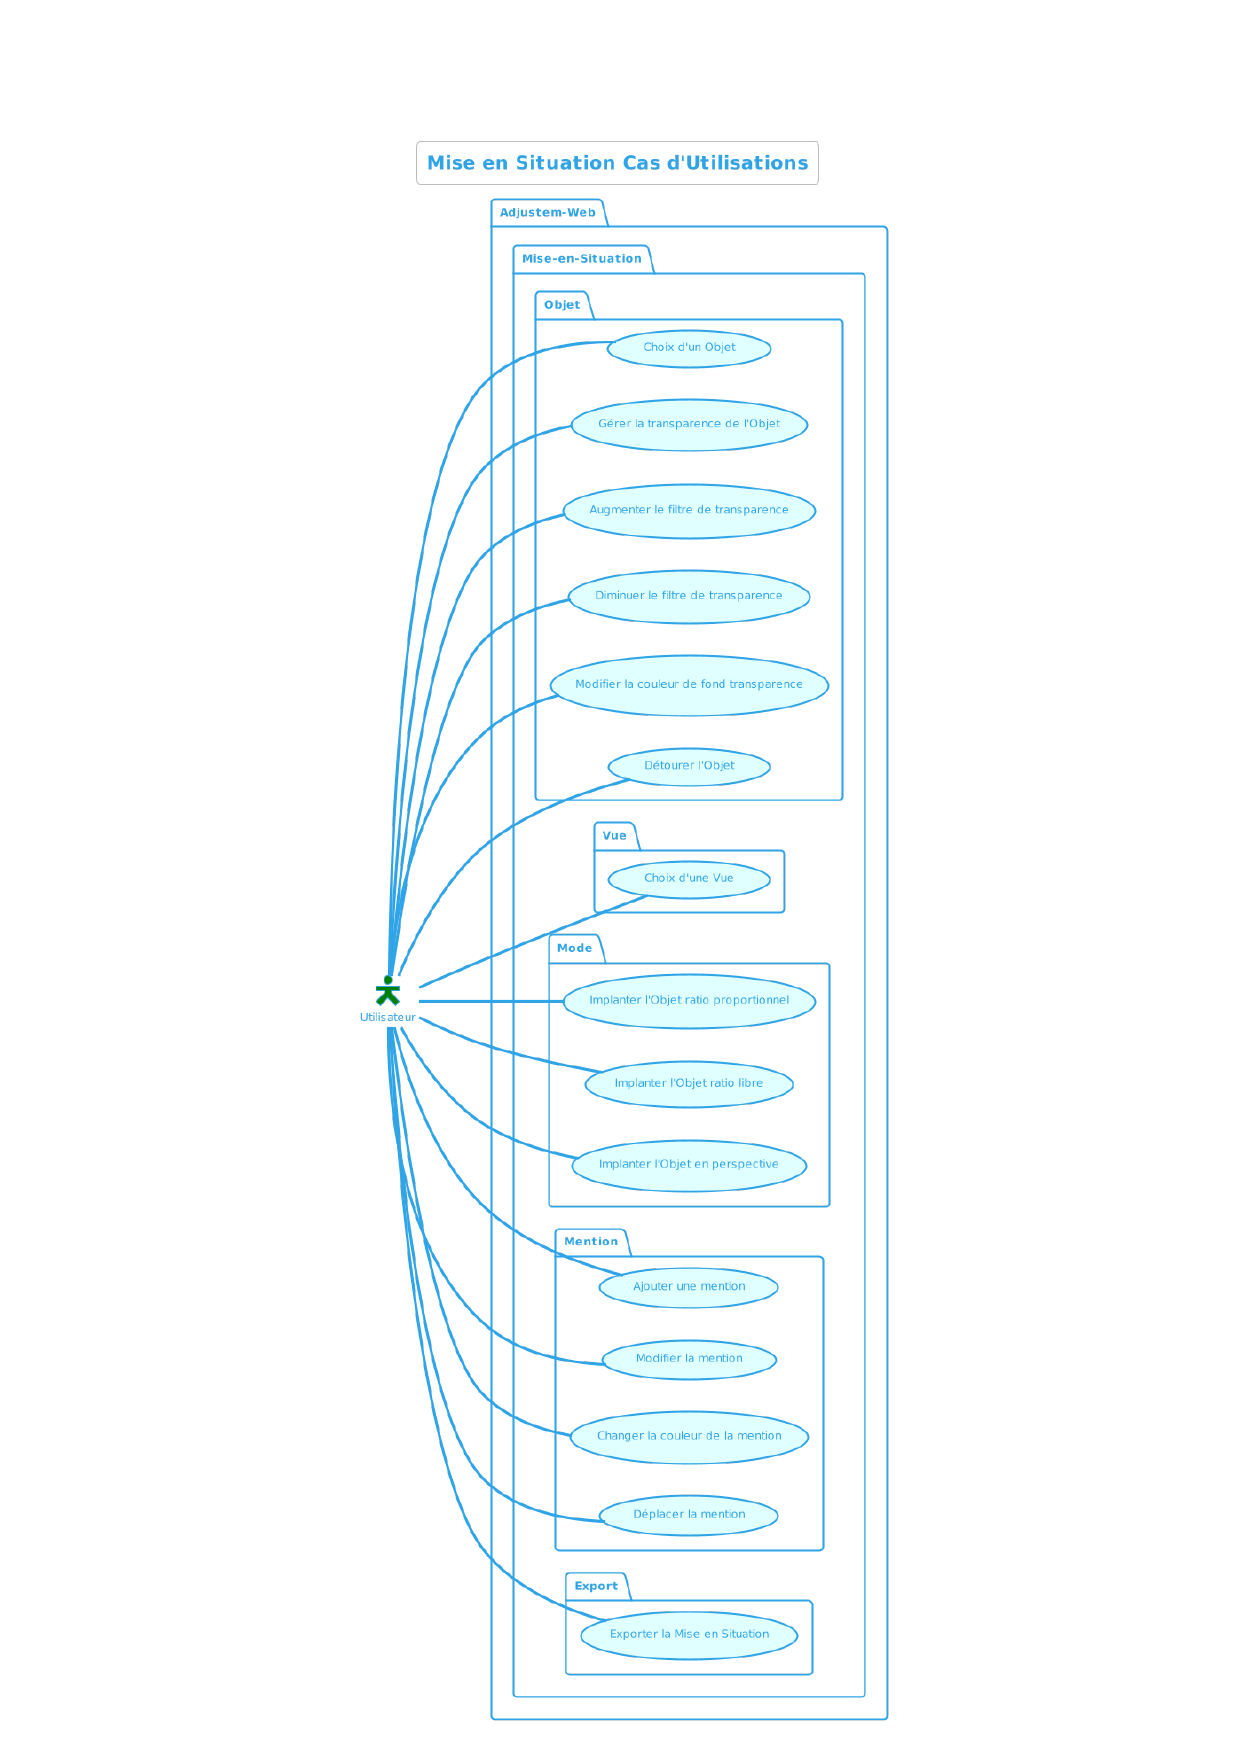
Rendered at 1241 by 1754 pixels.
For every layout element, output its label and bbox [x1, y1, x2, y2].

picture [345, 123, 895, 1728]
table_header [118, 118, 1122, 158]
